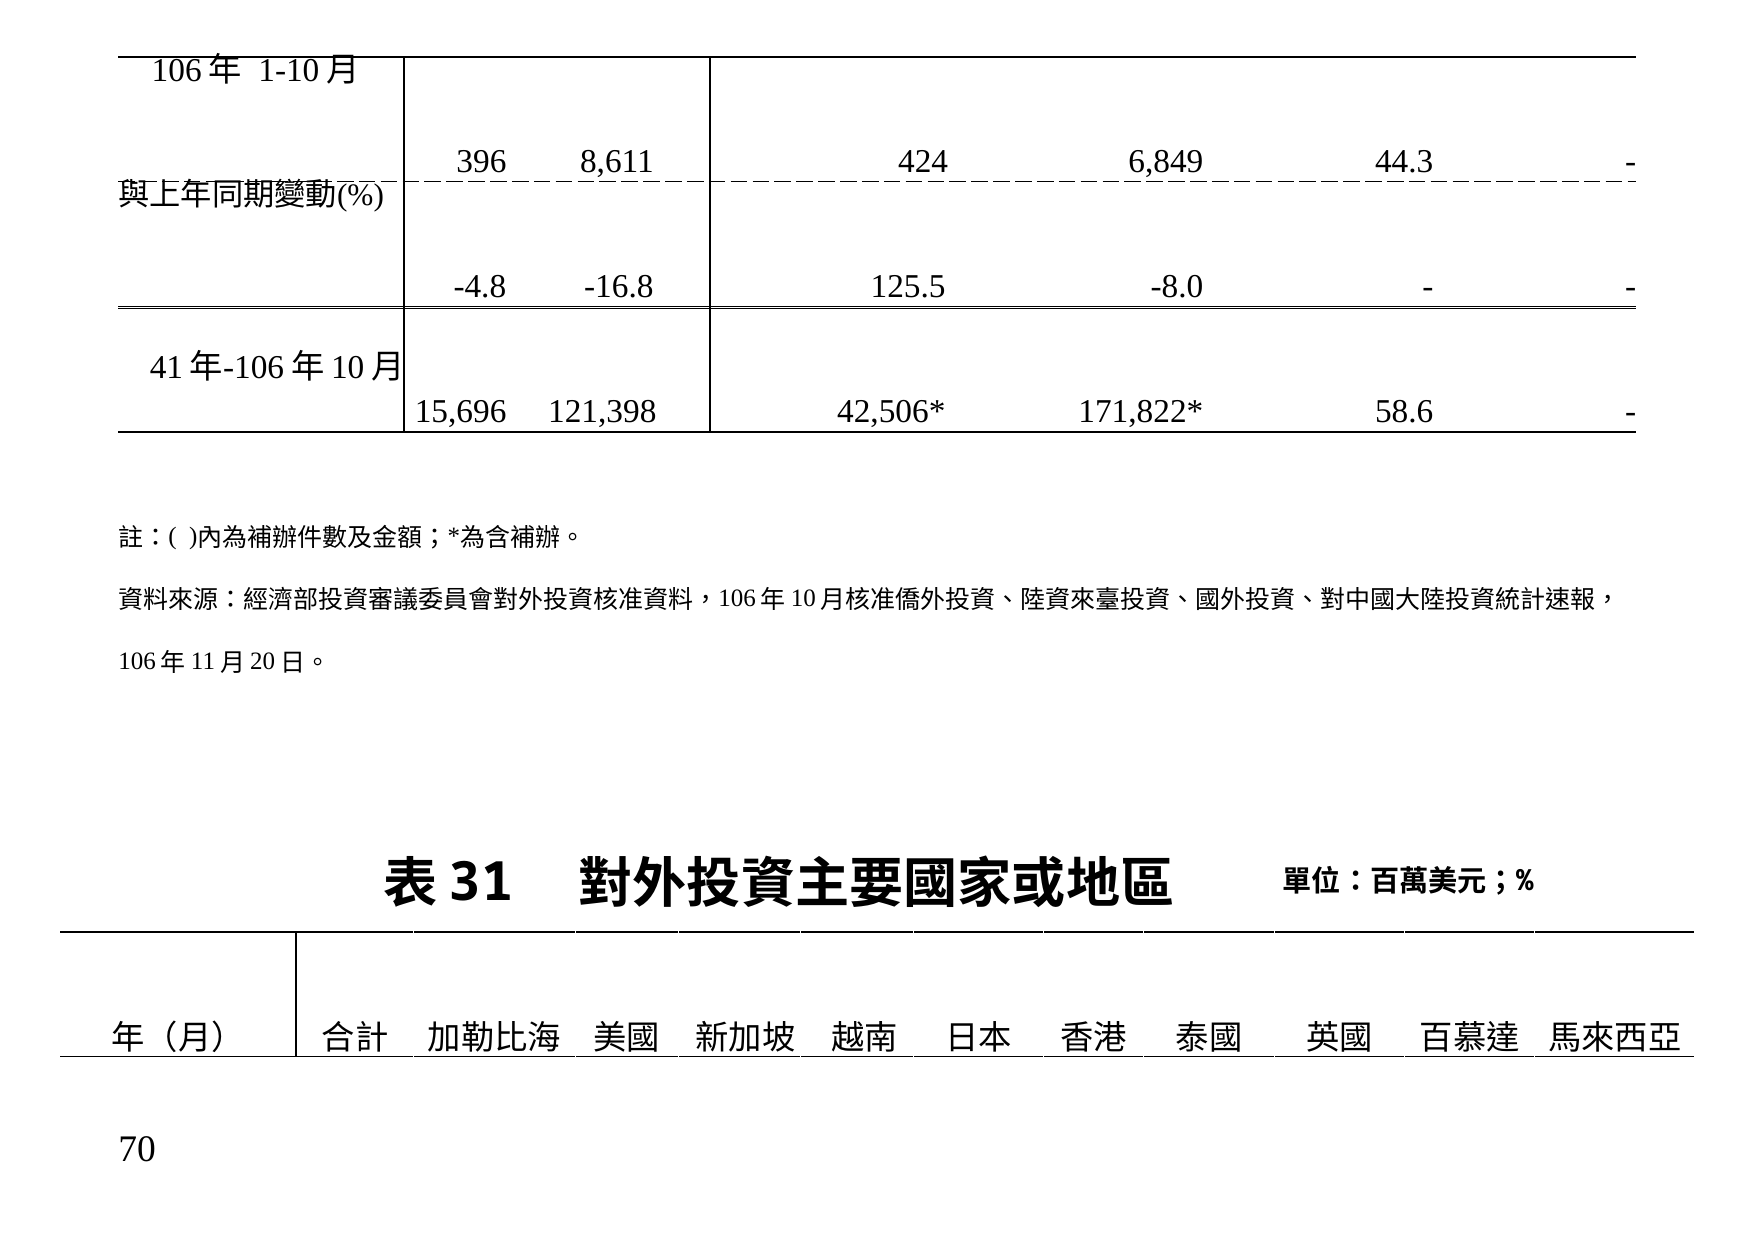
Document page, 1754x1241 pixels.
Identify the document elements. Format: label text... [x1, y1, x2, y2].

table_cell 與上年同期變動(%) [118, 181, 403, 306]
table_header 日本 [914, 933, 1043, 1056]
table_cell 121,398 [532, 309, 709, 431]
text 註：( )內為補辦件數及金額；*為含補辦。 [118, 493, 1636, 556]
text 資料來源：經濟部投資審議委員會對外投資核准資料，106年10月核准僑外投資、陸資來臺投資、國外投資、對中國大陸投資統計速報，106年11月20日。 [118, 556, 1636, 681]
table_cell - [1433, 181, 1636, 306]
table_header 馬來西亞 [1535, 933, 1694, 1056]
table_header 年（月） [60, 933, 295, 1056]
table_cell -4.8 [405, 181, 532, 306]
table_header 英國 [1275, 933, 1404, 1056]
table_cell 58.6 [1203, 309, 1433, 431]
table_header 美國 [576, 933, 678, 1056]
table_cell 41年-106年10月 [118, 309, 403, 431]
table_header 香港 [1044, 933, 1143, 1056]
table_cell 8,611 [532, 58, 709, 181]
table_cell - [1203, 181, 1433, 306]
table_header 新加坡 [679, 933, 800, 1056]
table_cell 44.3 [1203, 58, 1433, 181]
subtitle 表31 對外投資主要國家或地區 單位：百萬美元；% [118, 806, 1636, 931]
table_cell - [1433, 58, 1636, 181]
table_header 加勒比海 [414, 933, 575, 1056]
table_header 越南 [801, 933, 913, 1056]
table_cell 106年 1-10月 [118, 58, 403, 181]
table_cell -8.0 [948, 181, 1203, 306]
table_header 泰國 [1144, 933, 1274, 1056]
table_cell 6,849 [948, 58, 1203, 181]
table_cell -16.8 [532, 181, 709, 306]
table_cell 424 [711, 58, 948, 181]
table_header 百慕達 [1405, 933, 1534, 1056]
table_cell 396 [405, 58, 532, 181]
table_cell - [1433, 309, 1636, 431]
table_cell 42,506* [711, 309, 948, 431]
table_cell 15,696 [405, 309, 532, 431]
table_cell 125.5 [711, 181, 948, 306]
table_header 合計 [297, 933, 413, 1056]
table_cell 171,822* [948, 309, 1203, 431]
